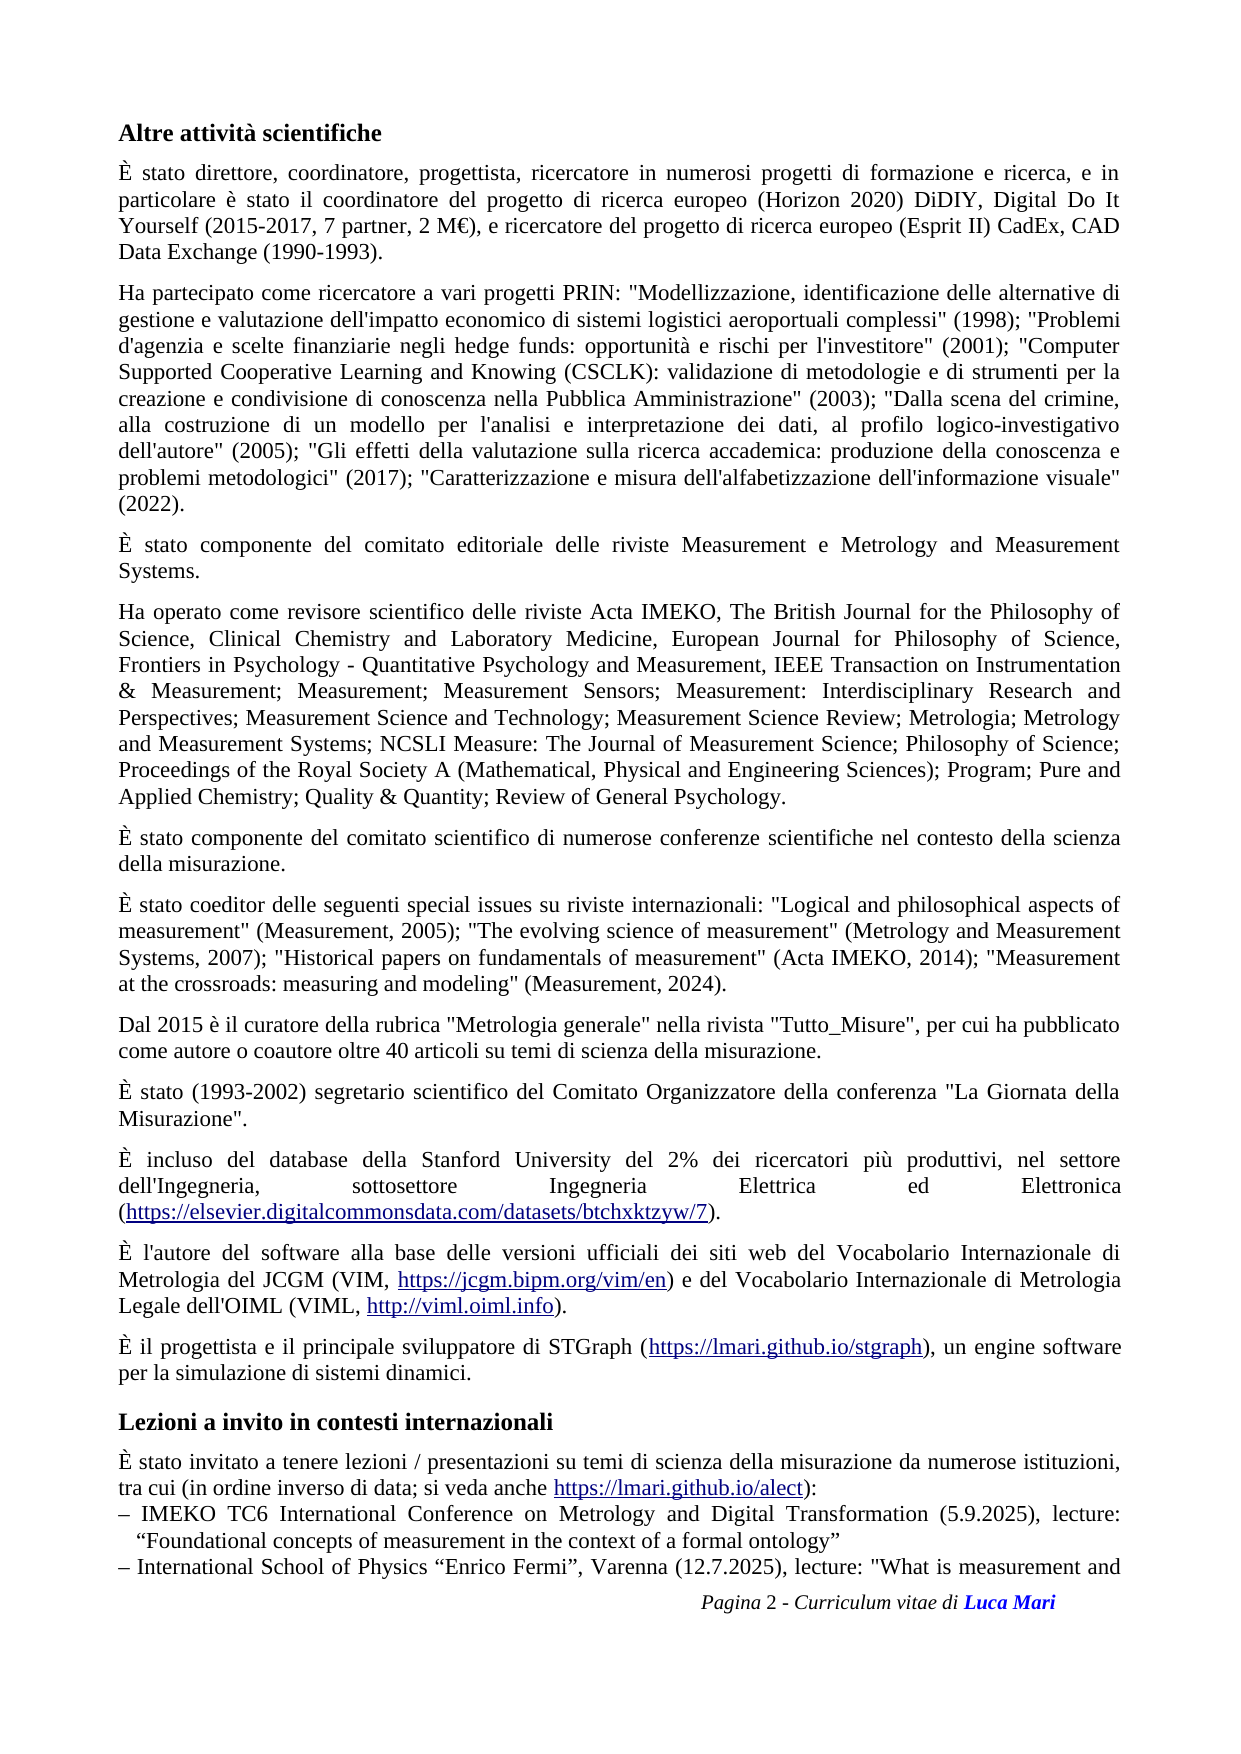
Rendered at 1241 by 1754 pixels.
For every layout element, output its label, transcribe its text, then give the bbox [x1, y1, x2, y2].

text – International School of Physics “Enrico Fermi”, Varenna (12.7.2025), lecture: "What is measurement and [118, 1553, 1122, 1579]
text È incluso del database della Stanford University del 2% dei ricercatori più produttivi, nel settore dell'Ingegneria, sottosettore Ingegneria Elettrica ed Elettronica (https://elsevier.digitalcommonsdata.com/datasets/btchxktzyw/7). [118, 1146, 1122, 1225]
subtitle Lezioni a invito in contesti internazionali [118, 1407, 1122, 1435]
text È stato invitato a tenere lezioni / presentazioni su temi di scienza della misurazione da numerose istituzioni, tra cui (in ordine inverso di data; si veda anche https://lmari.github.io/alect): [118, 1448, 1122, 1501]
text È l'autore del software alla base delle versioni ufficiali dei siti web del Vocabolario Internazionale di Metrologia del JCGM (VIM, https://jcgm.bipm.org/vim/en) e del Vocabolario Internazionale di Metrologia Legale dell'OIML (VIML, http://viml.oiml.info). [118, 1239, 1122, 1318]
text È il progettista e il principale sviluppatore di STGraph (https://lmari.github.io/stgraph), un engine software per la simulazione di sistemi dinamici. [118, 1333, 1122, 1386]
text È stato (1993-2002) segretario scientifico del Comitato Organizzatore della conferenza "La Giornata della Misurazione". [118, 1078, 1122, 1131]
text – IMEKO TC6 International Conference on Metrology and Digital Transformation (5.9.2025), lecture: “Foundational concepts of measurement in the context of a formal ontology” [118, 1501, 1122, 1553]
text È stato componente del comitato editoriale delle riviste Measurement e Metrology and Measurement Systems. [118, 531, 1122, 584]
text È stato coeditor delle seguenti special issues su riviste internazionali: "Logical and philosophical aspects of measurement" (Measurement, 2005); "The evolving science of measurement" (Metrology and Measurement Systems, 2007); "Historical papers on fundamentals of measurement" (Acta IMEKO, 2014); "Measurement at the crossroads: measuring and modeling" (Measurement, 2024). [118, 891, 1122, 997]
text È stato direttore, coordinatore, progettista, ricercatore in numerosi progetti di formazione e ricerca, e in particolare è stato il coordinatore del progetto di ricerca europeo (Horizon 2020) DiDIY, Digital Do It Yourself (2015-2017, 7 partner, 2 M€), e ricercatore del progetto di ricerca europeo (Esprit II) CadEx, CAD Data Exchange (1990-1993). [118, 159, 1122, 265]
text Ha operato come revisore scientifico delle riviste Acta IMEKO, The British Journal for the Philosophy of Science, Clinical Chemistry and Laboratory Medicine, European Journal for Philosophy of Science, Frontiers in Psychology - Quantitative Psychology and Measurement, IEEE Transaction on Instrumentation & Measurement; Measurement; Measurement Sensors; Measurement: Interdisciplinary Research and Perspectives; Measurement Science and Technology; Measurement Science Review; Metrologia; Metrology and Measurement Systems; NCSLI Measure: The Journal of Measurement Science; Philosophy of Science; Proceedings of the Royal Society A (Mathematical, Physical and Engineering Sciences); Program; Pure and Applied Chemistry; Quality & Quantity; Review of General Psychology. [118, 598, 1122, 809]
subtitle Altre attività scientifiche [118, 118, 1122, 147]
text Ha partecipato come ricercatore a vari progetti PRIN: "Modellizzazione, identificazione delle alternative di gestione e valutazione dell'impatto economico di sistemi logistici aeroportuali complessi" (1998); "Problemi d'agenzia e scelte finanziarie negli hedge funds: opportunità e rischi per l'investitore" (2001); "Computer Supported Cooperative Learning and Knowing (CSCLK): validazione di metodologie e di strumenti per la creazione e condivisione di conoscenza nella Pubblica Amministrazione" (2003); "Dalla scena del crimine, alla costruzione di un modello per l'analisi e interpretazione dei dati, al profilo logico-investigativo dell'autore" (2005); "Gli effetti della valutazione sulla ricerca accademica: produzione della conoscenza e problemi metodologici" (2017); "Caratterizzazione e misura dell'alfabetizzazione dell'informazione visuale" (2022). [118, 279, 1122, 517]
text Dal 2015 è il curatore della rubrica "Metrologia generale" nella rivista "Tutto_Misure", per cui ha pubblicato come autore o coautore oltre 40 articoli su temi di scienza della misurazione. [118, 1011, 1122, 1064]
text È stato componente del comitato scientifico di numerose conferenze scientifiche nel contesto della scienza della misurazione. [118, 824, 1122, 877]
